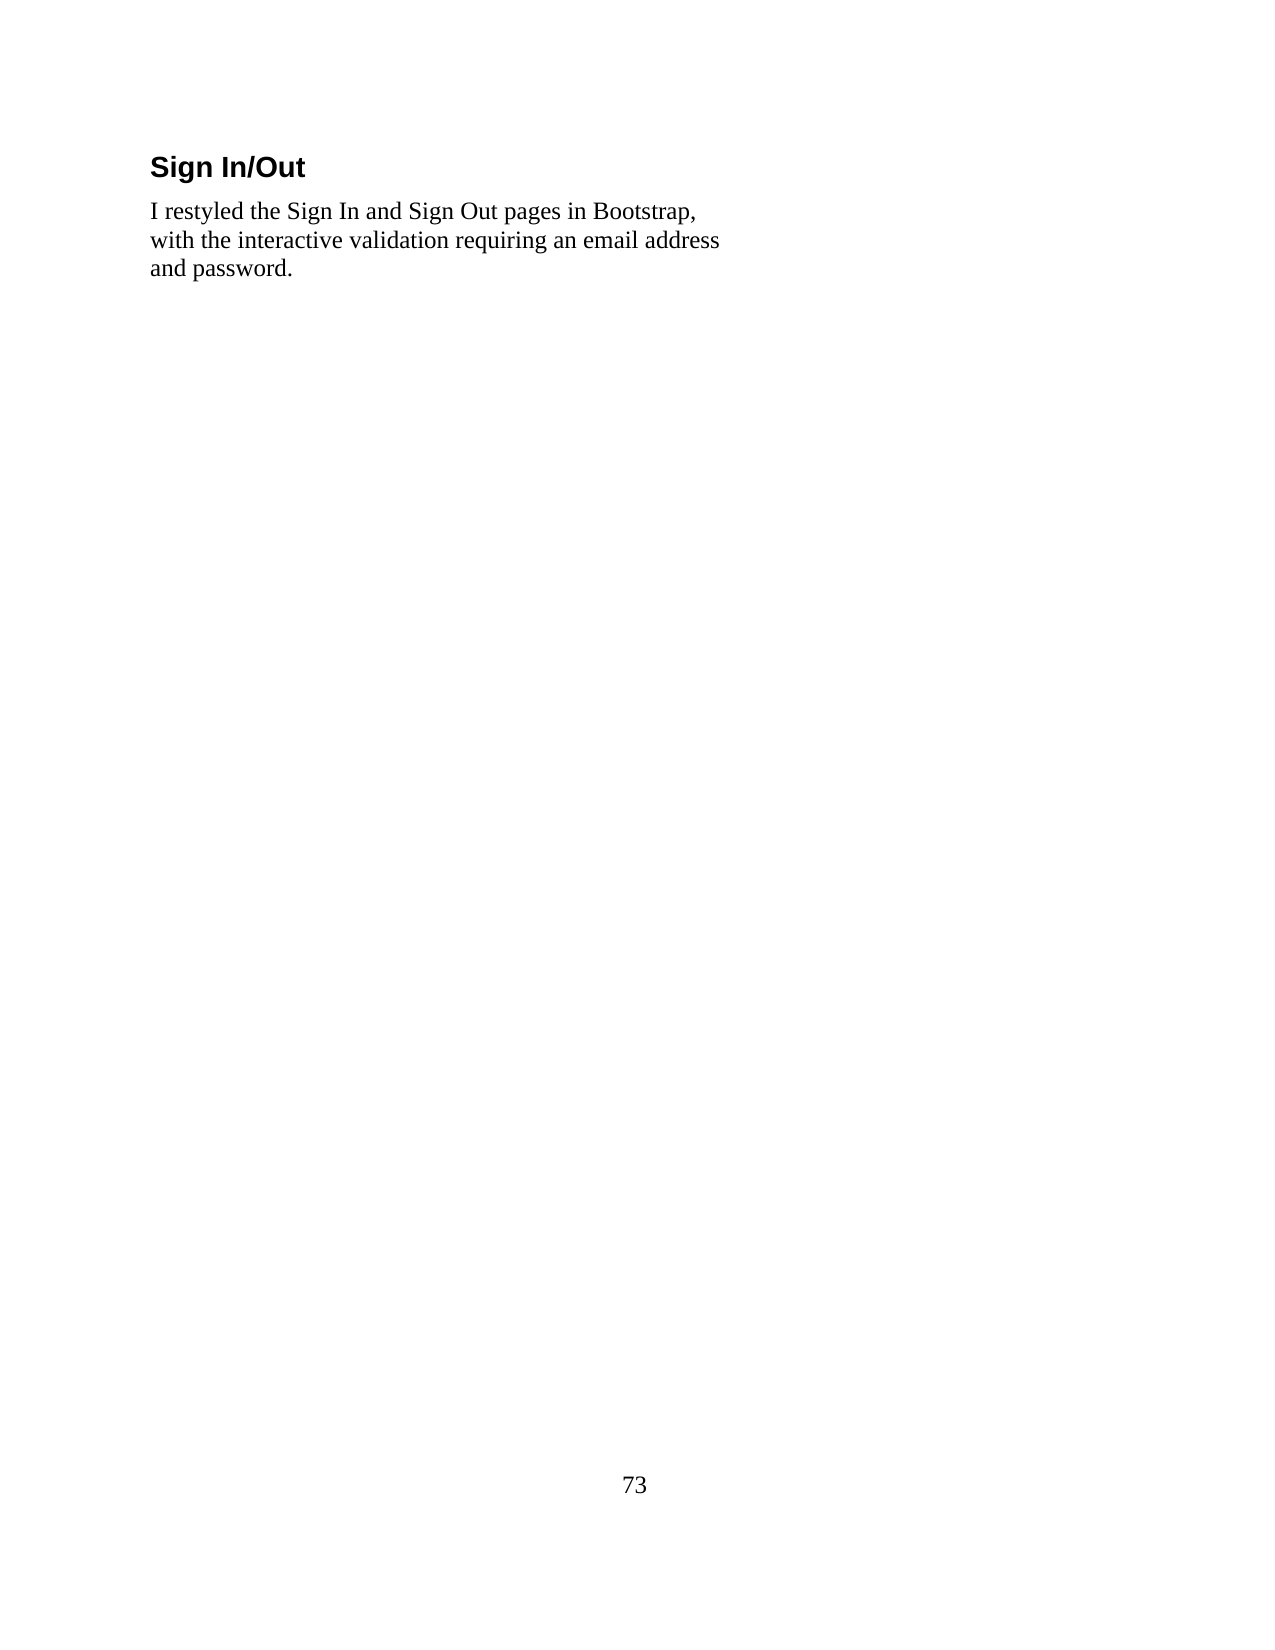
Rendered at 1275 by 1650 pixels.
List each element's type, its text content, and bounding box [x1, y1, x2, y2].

subtitle Sign In/Out [150, 150, 1125, 183]
text I restyled the Sign In and Sign Out pages in Bootstrap, with the interactive validation requiring an email address and password. [150, 196, 1125, 282]
